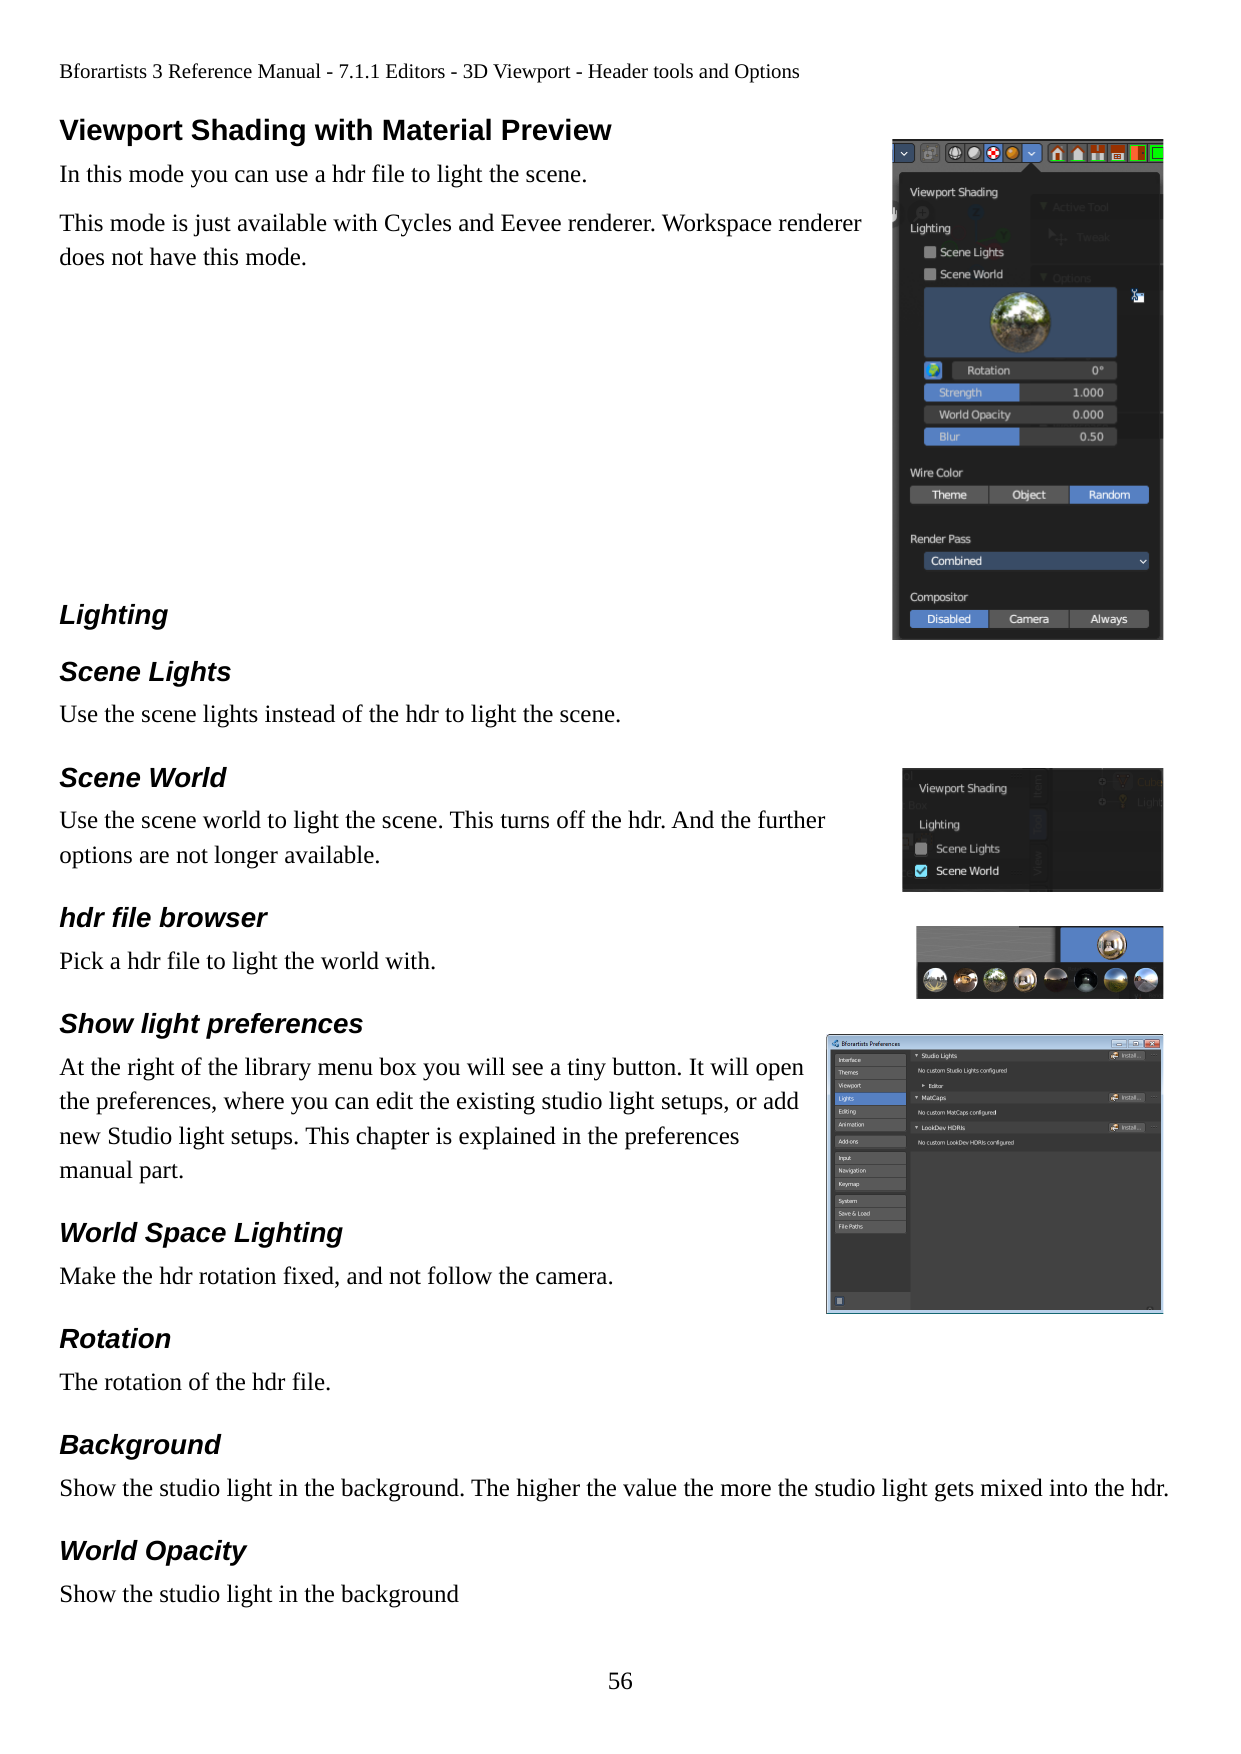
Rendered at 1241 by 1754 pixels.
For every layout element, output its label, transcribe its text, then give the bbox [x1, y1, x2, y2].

subtitle Viewport Shading with Material Preview [59, 113, 1181, 146]
text Show the studio light in the background. The higher the value the more the studio light gets mixed into the hdr. [59, 1473, 1181, 1502]
text This mode is just available with Cycles and Eevee renderer. Workspace renderer does not have this mode. [59, 208, 892, 271]
subtitle World Space Lighting [59, 1217, 826, 1249]
subtitle [1164, 598, 1181, 630]
subtitle Background [59, 1429, 1181, 1461]
picture [892, 139, 1164, 640]
subtitle Show light preferences [59, 1007, 1181, 1039]
text Use the scene lights instead of the hdr to light the scene. [59, 699, 1181, 728]
text Pick a hdr file to light the world with. [59, 946, 916, 975]
subtitle hdr file browser [59, 902, 1181, 933]
text In this mode you can use a hdr file to light the scene. [59, 159, 892, 188]
subtitle World Opacity [59, 1535, 1181, 1567]
picture [826, 1034, 1164, 1314]
picture [902, 768, 1164, 892]
subtitle Scene World [59, 761, 1181, 793]
picture [916, 926, 1164, 999]
text The rotation of the hdr file. [59, 1367, 1181, 1396]
text Make the hdr rotation fixed, and not follow the camera. [59, 1261, 826, 1290]
text At the right of the library menu box you will see a tiny button. It will open the preferences, where you can edit the existing studio light setups, or add new Studio light setups. This chapter is explained in the preferences manual part. [59, 1052, 826, 1184]
subtitle Rotation [59, 1323, 1181, 1355]
subtitle Scene Lights [59, 655, 1181, 687]
text Use the scene world to light the scene. This turns off the hdr. And the further options are not longer available. [59, 806, 902, 869]
subtitle [1164, 1217, 1181, 1249]
subtitle Lighting [59, 598, 892, 630]
text Show the studio light in the background [59, 1579, 1181, 1608]
